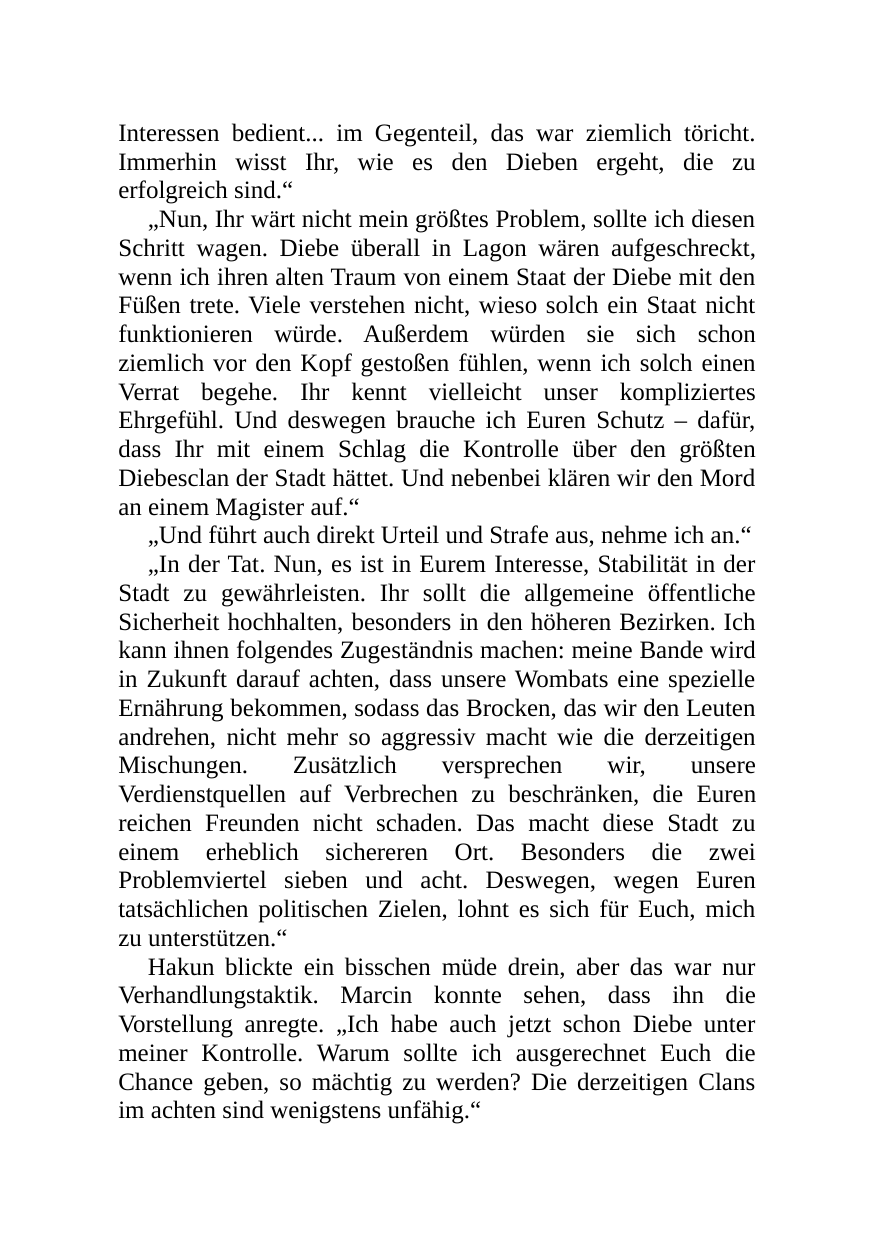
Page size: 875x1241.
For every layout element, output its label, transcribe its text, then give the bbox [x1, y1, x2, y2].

text Interessen bedient... im Gegenteil, das war ziemlich töricht. Immerhin wisst Ihr, wie es den Dieben ergeht, die zu erfolgreich sind.“ [118, 118, 756, 204]
text „In der Tat. Nun, es ist in Eurem Interesse, Stabilität in der Stadt zu gewährleisten. Ihr sollt die allgemeine öffentliche Sicherheit hochhalten, besonders in den höheren Bezirken. Ich kann ihnen folgendes Zugeständnis machen: meine Bande wird in Zukunft darauf achten, dass unsere Wombats eine spezielle Ernährung bekommen, sodass das Brocken, das wir den Leuten andrehen, nicht mehr so aggressiv macht wie die derzeitigen Mischungen. Zusätzlich versprechen wir, unsere Verdienstquellen auf Verbrechen zu beschränken, die Euren reichen Freunden nicht schaden. Das macht diese Stadt zu einem erheblich sichereren Ort. Besonders die zwei Problemviertel sieben und acht. Deswegen, wegen Euren tatsächlichen politischen Zielen, lohnt es sich für Euch, mich zu unterstützen.“ [118, 549, 756, 952]
text „Nun, Ihr wärt nicht mein größtes Problem, sollte ich diesen Schritt wagen. Diebe überall in Lagon wären aufgeschreckt, wenn ich ihren alten Traum von einem Staat der Diebe mit den Füßen trete. Viele verstehen nicht, wieso solch ein Staat nicht funktionieren würde. Außerdem würden sie sich schon ziemlich vor den Kopf gestoßen fühlen, wenn ich solch einen Verrat begehe. Ihr kennt vielleicht unser kompliziertes Ehrgefühl. Und deswegen brauche ich Euren Schutz – dafür, dass Ihr mit einem Schlag die Kontrolle über den größten Diebesclan der Stadt hättet. Und nebenbei klären wir den Mord an einem Magister auf.“ [118, 204, 756, 521]
text Hakun blickte ein bisschen müde drein, aber das war nur Verhandlungstaktik. Marcin konnte sehen, dass ihn die Vorstellung anregte. „Ich habe auch jetzt schon Diebe unter meiner Kontrolle. Warum sollte ich ausgerechnet Euch die Chance geben, so mächtig zu werden? Die derzeitigen Clans im achten sind wenigstens unfähig.“ [118, 952, 756, 1124]
text „Und führt auch direkt Urteil und Strafe aus, nehme ich an.“ [118, 521, 756, 549]
